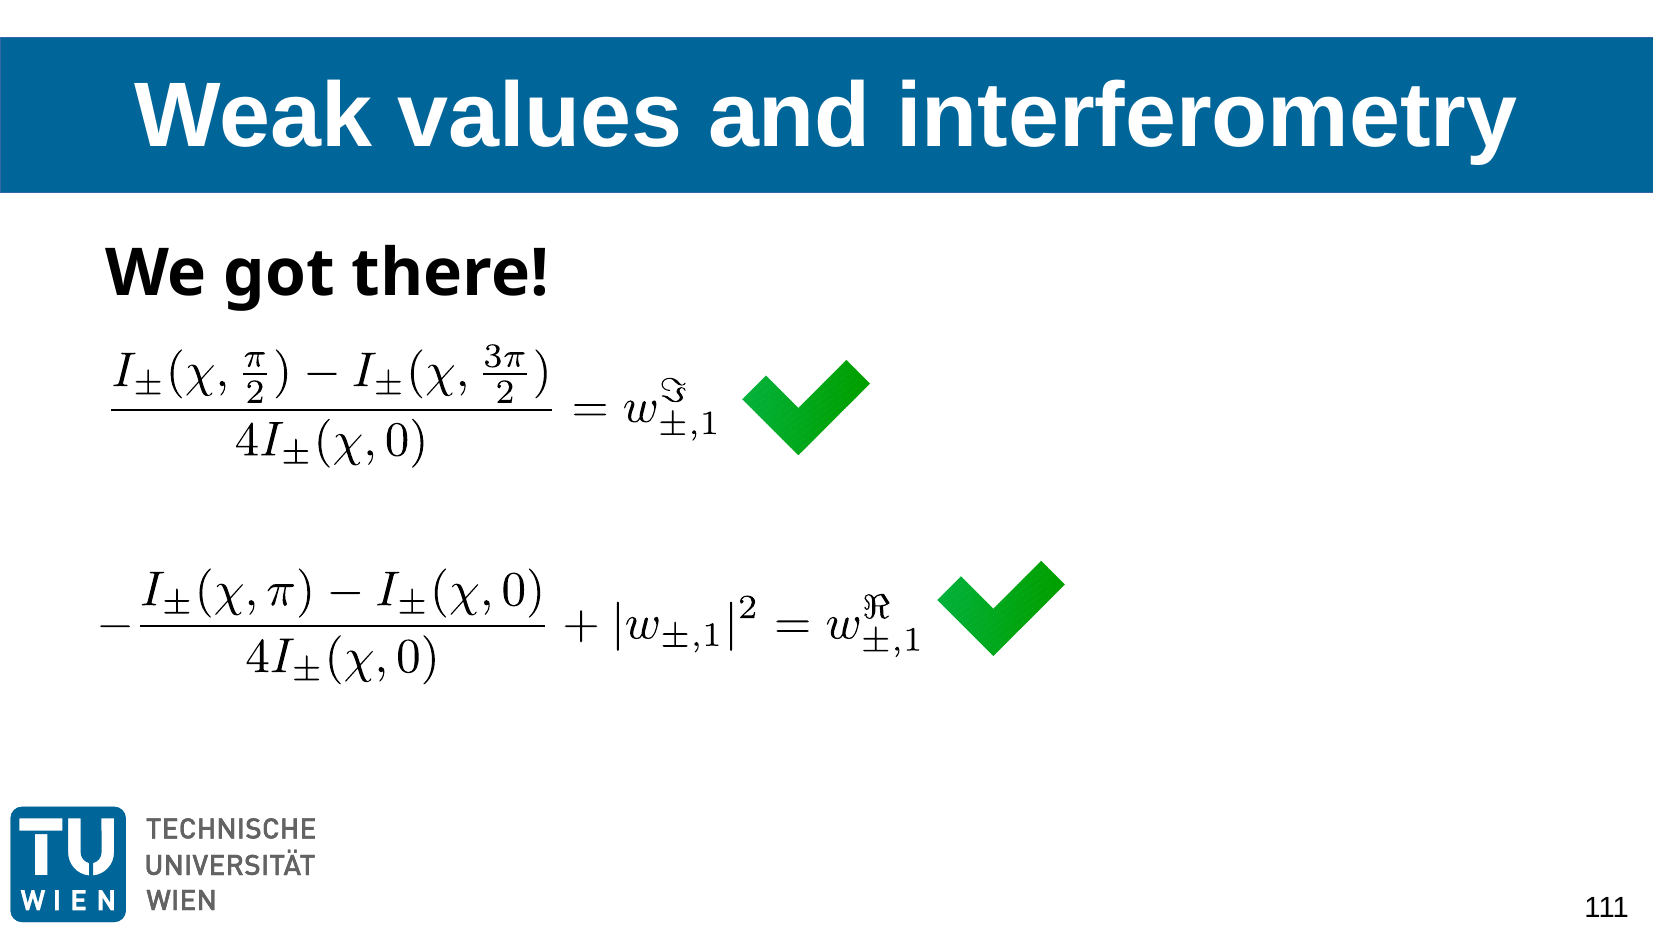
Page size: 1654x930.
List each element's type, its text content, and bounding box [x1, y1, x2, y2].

picture [95, 562, 924, 691]
picture [937, 560, 1065, 656]
picture [105, 338, 726, 471]
picture [742, 359, 871, 456]
list We got there! [105, 225, 1593, 316]
title Weak values and interferometry [0, 37, 1653, 193]
